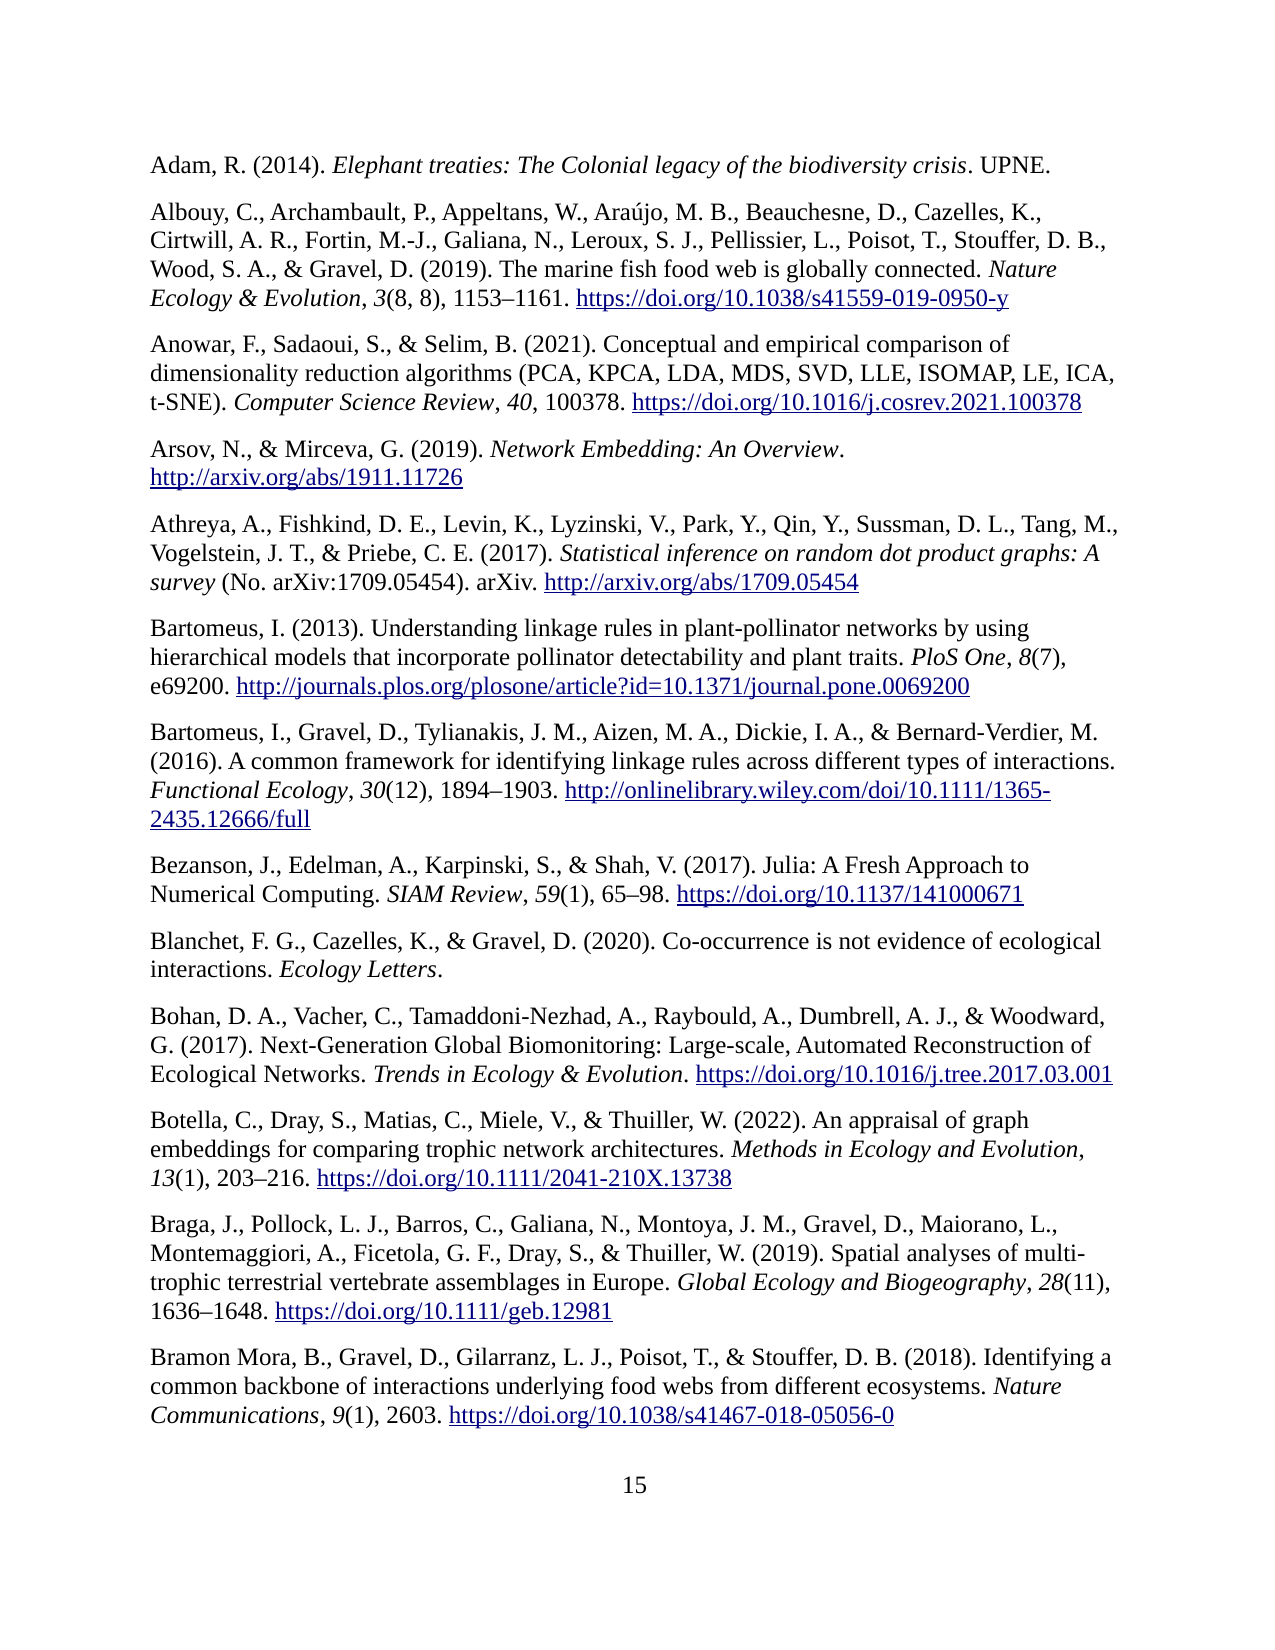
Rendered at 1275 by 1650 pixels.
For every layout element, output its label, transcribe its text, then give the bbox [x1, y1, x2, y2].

text Arsov, N., & Mirceva, G. (2019). Network Embedding: An Overview. http://arxiv.org/abs/1911.11726 [150, 434, 1125, 491]
text Bramon Mora, B., Gravel, D., Gilarranz, L. J., Poisot, T., & Stouffer, D. B. (2018). Identifying a common backbone of interactions underlying food webs from different ecosystems. Nature Communications, 9(1), 2603. https://doi.org/10.1038/s41467-018-05056-0 [150, 1342, 1125, 1429]
text Blanchet, F. G., Cazelles, K., & Gravel, D. (2020). Co-occurrence is not evidence of ecological interactions. Ecology Letters. [150, 926, 1125, 983]
text Bartomeus, I., Gravel, D., Tylianakis, J. M., Aizen, M. A., Dickie, I. A., & Bernard-Verdier, M. (2016). A common framework for identifying linkage rules across different types of interactions. Functional Ecology, 30(12), 1894–1903. http://onlinelibrary.wiley.com/doi/10.1111/1365-2435.12666/full [150, 717, 1125, 832]
text Athreya, A., Fishkind, D. E., Levin, K., Lyzinski, V., Park, Y., Qin, Y., Sussman, D. L., Tang, M., Vogelstein, J. T., & Priebe, C. E. (2017). Statistical inference on random dot product graphs: A survey (No. arXiv:1709.05454). arXiv. http://arxiv.org/abs/1709.05454 [150, 509, 1125, 595]
text Braga, J., Pollock, L. J., Barros, C., Galiana, N., Montoya, J. M., Gravel, D., Maiorano, L., Montemaggiori, A., Ficetola, G. F., Dray, S., & Thuiller, W. (2019). Spatial analyses of multi-trophic terrestrial vertebrate assemblages in Europe. Global Ecology and Biogeography, 28(11), 1636–1648. https://doi.org/10.1111/geb.12981 [150, 1209, 1125, 1324]
text Bohan, D. A., Vacher, C., Tamaddoni-Nezhad, A., Raybould, A., Dumbrell, A. J., & Woodward, G. (2017). Next-Generation Global Biomonitoring: Large-scale, Automated Reconstruction of Ecological Networks. Trends in Ecology & Evolution. https://doi.org/10.1016/j.tree.2017.03.001 [150, 1001, 1125, 1087]
text Anowar, F., Sadaoui, S., & Selim, B. (2021). Conceptual and empirical comparison of dimensionality reduction algorithms (PCA, KPCA, LDA, MDS, SVD, LLE, ISOMAP, LE, ICA, t-SNE). Computer Science Review, 40, 100378. https://doi.org/10.1016/j.cosrev.2021.100378 [150, 329, 1125, 416]
text Botella, C., Dray, S., Matias, C., Miele, V., & Thuiller, W. (2022). An appraisal of graph embeddings for comparing trophic network architectures. Methods in Ecology and Evolution, 13(1), 203–216. https://doi.org/10.1111/2041-210X.13738 [150, 1105, 1125, 1192]
text Albouy, C., Archambault, P., Appeltans, W., Araújo, M. B., Beauchesne, D., Cazelles, K., Cirtwill, A. R., Fortin, M.-J., Galiana, N., Leroux, S. J., Pellissier, L., Poisot, T., Stouffer, D. B., Wood, S. A., & Gravel, D. (2019). The marine fish food web is globally connected. Nature Ecology & Evolution, 3(8, 8), 1153–1161. https://doi.org/10.1038/s41559-019-0950-y [150, 197, 1125, 312]
text Bartomeus, I. (2013). Understanding linkage rules in plant-pollinator networks by using hierarchical models that incorporate pollinator detectability and plant traits. PloS One, 8(7), e69200. http://journals.plos.org/plosone/article?id=10.1371/journal.pone.0069200 [150, 613, 1125, 699]
text Bezanson, J., Edelman, A., Karpinski, S., & Shah, V. (2017). Julia: A Fresh Approach to Numerical Computing. SIAM Review, 59(1), 65–98. https://doi.org/10.1137/141000671 [150, 850, 1125, 908]
text Adam, R. (2014). Elephant treaties: The Colonial legacy of the biodiversity crisis. UPNE. [150, 150, 1125, 179]
